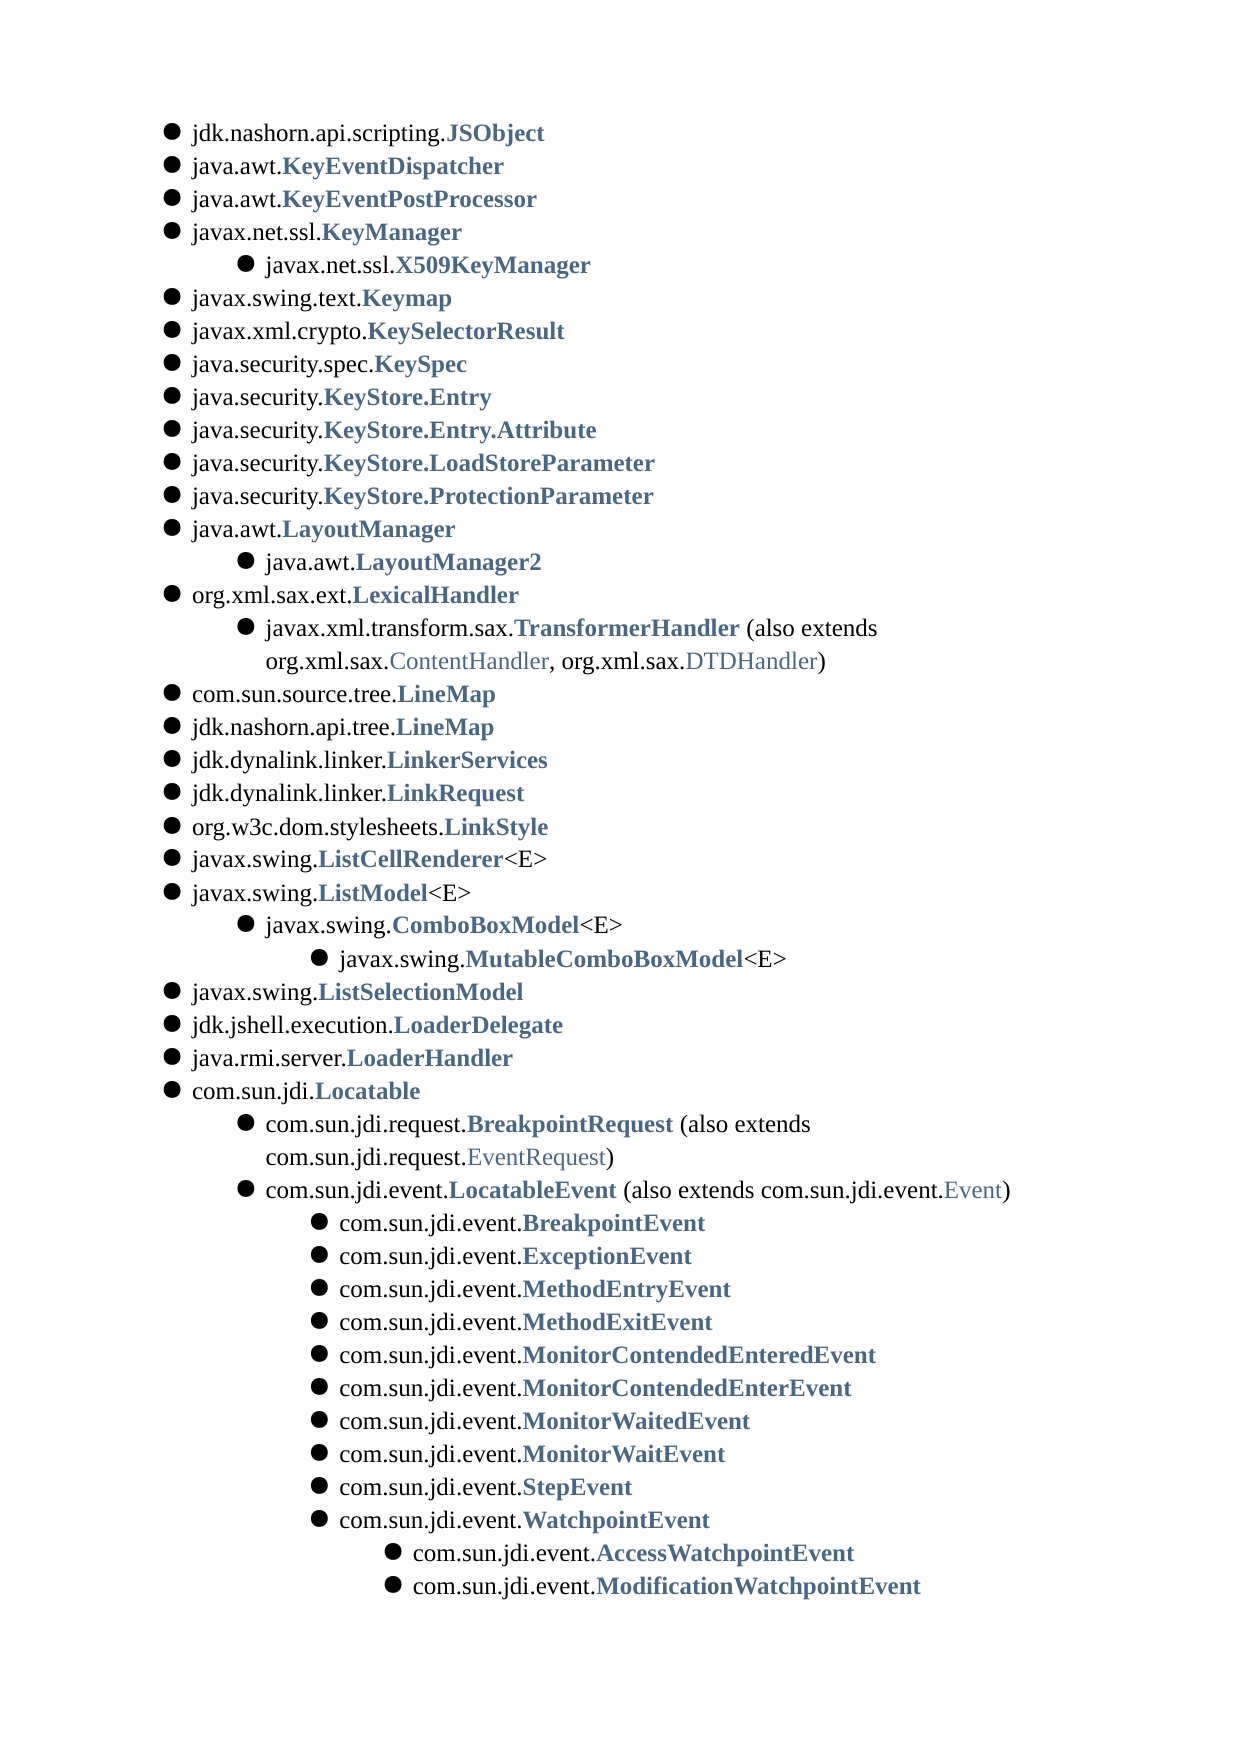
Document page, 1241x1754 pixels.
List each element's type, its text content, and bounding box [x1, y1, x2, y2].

list com.sun.jdi.event.WatchpointEvent [309, 1505, 1122, 1534]
list com.sun.jdi.event.StepEvent [309, 1472, 1122, 1501]
list java.security.KeyStore.Entry.Attribute [162, 415, 1122, 444]
list org.w3c.dom.stylesheets.LinkStyle [162, 812, 1122, 840]
list javax.swing.MutableComboBoxModel<E> [309, 944, 1122, 972]
list com.sun.jdi.event.MonitorContendedEnteredEvent [309, 1340, 1122, 1369]
list jdk.jshell.execution.LoaderDelegate [162, 1010, 1122, 1038]
list javax.swing.ListSelectionModel [162, 977, 1122, 1005]
list java.awt.LayoutManager2 [236, 547, 1122, 576]
list com.sun.jdi.event.MonitorWaitedEvent [309, 1406, 1122, 1435]
list com.sun.jdi.event.MonitorContendedEnterEvent [309, 1373, 1122, 1402]
list jdk.nashorn.api.tree.LineMap [162, 712, 1122, 741]
list java.security.KeyStore.LoadStoreParameter [162, 448, 1122, 477]
list javax.swing.ComboBoxModel<E> [236, 911, 1122, 939]
list com.sun.jdi.event.AccessWatchpointEvent [383, 1538, 1122, 1567]
list javax.xml.crypto.KeySelectorResult [162, 316, 1122, 345]
list org.xml.sax.ext.LexicalHandler [162, 580, 1122, 609]
list java.rmi.server.LoaderHandler [162, 1043, 1122, 1071]
list com.sun.jdi.event.LocatableEvent (also extends com.sun.jdi.event.Event) [236, 1175, 1122, 1203]
list javax.swing.text.Keymap [162, 283, 1122, 312]
list com.sun.jdi.event.MethodEntryEvent [309, 1274, 1122, 1303]
list com.sun.jdi.event.ExceptionEvent [309, 1241, 1122, 1269]
list java.security.KeyStore.Entry [162, 382, 1122, 411]
list jdk.nashorn.api.scripting.JSObject [162, 118, 1122, 147]
list com.sun.source.tree.LineMap [162, 679, 1122, 708]
list com.sun.jdi.event.ModificationWatchpointEvent [383, 1571, 1122, 1600]
list com.sun.jdi.event.BreakpointEvent [309, 1208, 1122, 1237]
list javax.swing.ListCellRenderer<E> [162, 844, 1122, 873]
list javax.swing.ListModel<E> [162, 878, 1122, 906]
list java.awt.LayoutManager [162, 514, 1122, 543]
list javax.net.ssl.X509KeyManager [236, 250, 1122, 279]
list java.awt.KeyEventDispatcher [162, 151, 1122, 180]
list com.sun.jdi.event.MethodExitEvent [309, 1307, 1122, 1336]
list jdk.dynalink.linker.LinkerServices [162, 746, 1122, 774]
list java.security.KeyStore.ProtectionParameter [162, 481, 1122, 510]
list java.awt.KeyEventPostProcessor [162, 184, 1122, 213]
list jdk.dynalink.linker.LinkRequest [162, 778, 1122, 807]
list com.sun.jdi.Locatable [162, 1076, 1122, 1104]
list com.sun.jdi.event.MonitorWaitEvent [309, 1439, 1122, 1468]
list java.security.spec.KeySpec [162, 349, 1122, 378]
list com.sun.jdi.request.BreakpointRequest (also extends com.sun.jdi.request.EventRequest) [236, 1109, 1122, 1171]
list javax.net.ssl.KeyManager [162, 217, 1122, 246]
list javax.xml.transform.sax.TransformerHandler (also extends org.xml.sax.ContentHandler, org.xml.sax.DTDHandler) [236, 613, 1122, 675]
